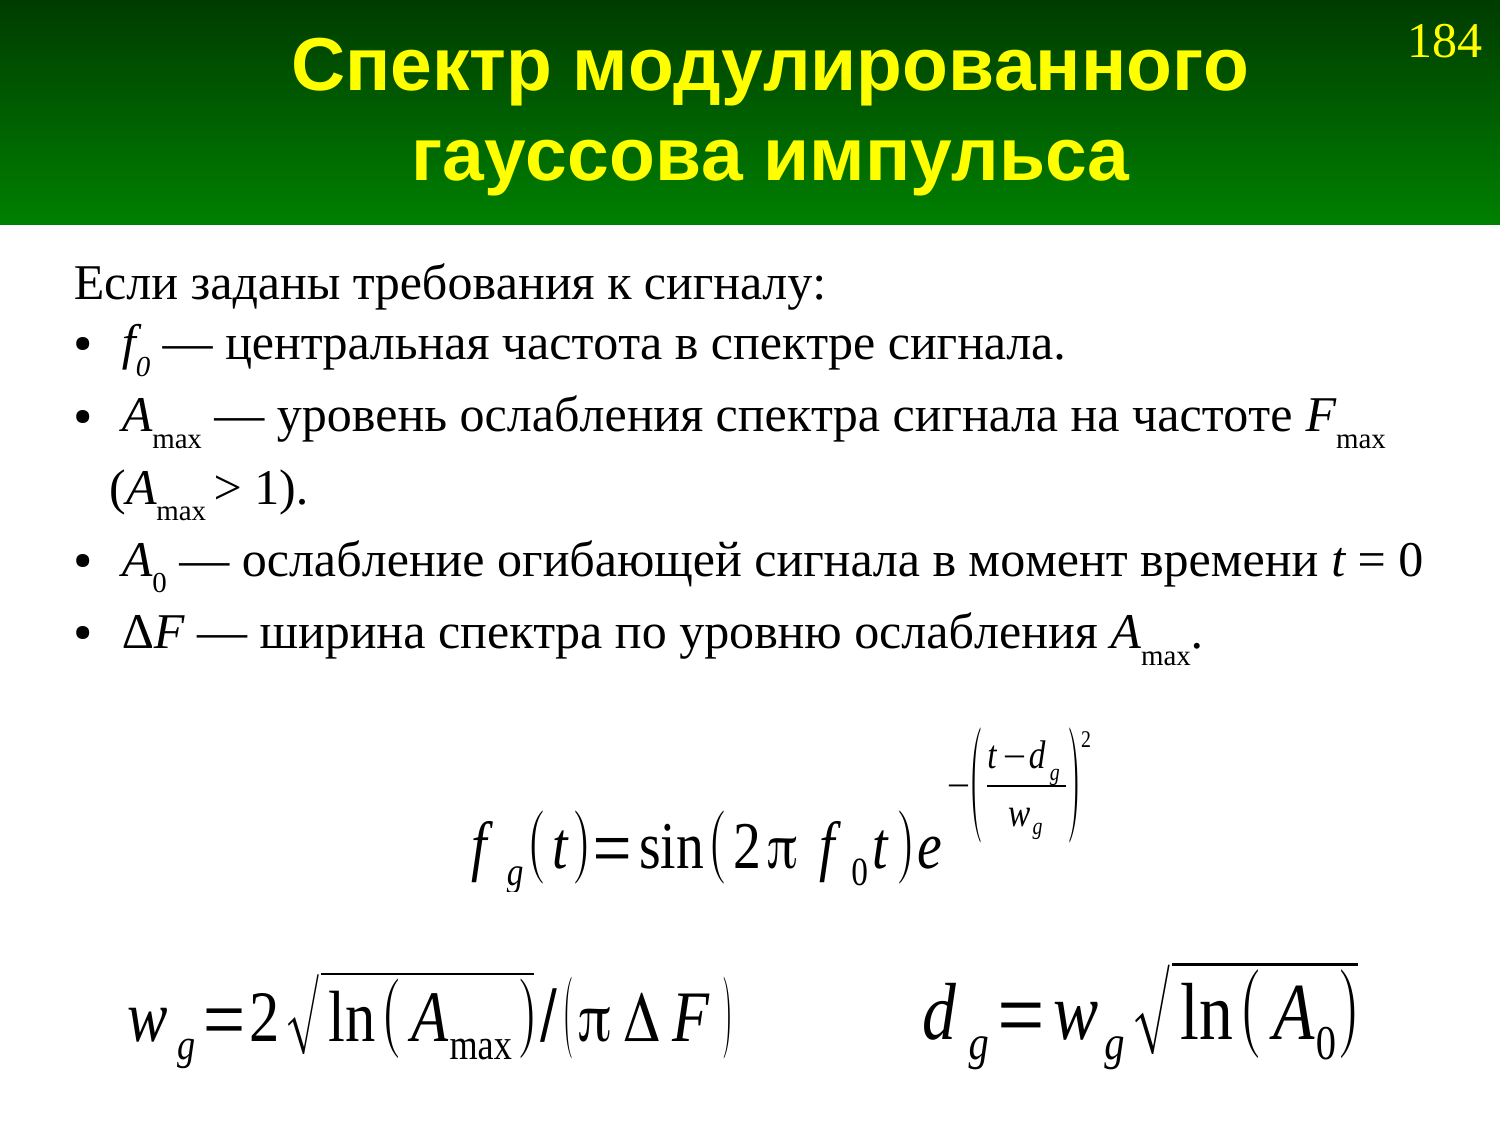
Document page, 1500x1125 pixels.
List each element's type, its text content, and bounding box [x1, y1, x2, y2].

chart [112, 968, 746, 1069]
title Спектр модулированного гауссова импульса [100, 7, 1441, 204]
text_box Если заданы требования к сигналу: f0 — центральная частота в спектре сигнала. Amax — уровень ослабления спектра сигнала на частоте Fmax (Amax > 1). A0 — ослабление огибающей сигнала в момент времени t = 0 ΔF — ширина спектра по уровню ослабления Amax. [59, 242, 1453, 679]
chart [447, 726, 1105, 892]
chart [905, 957, 1377, 1071]
